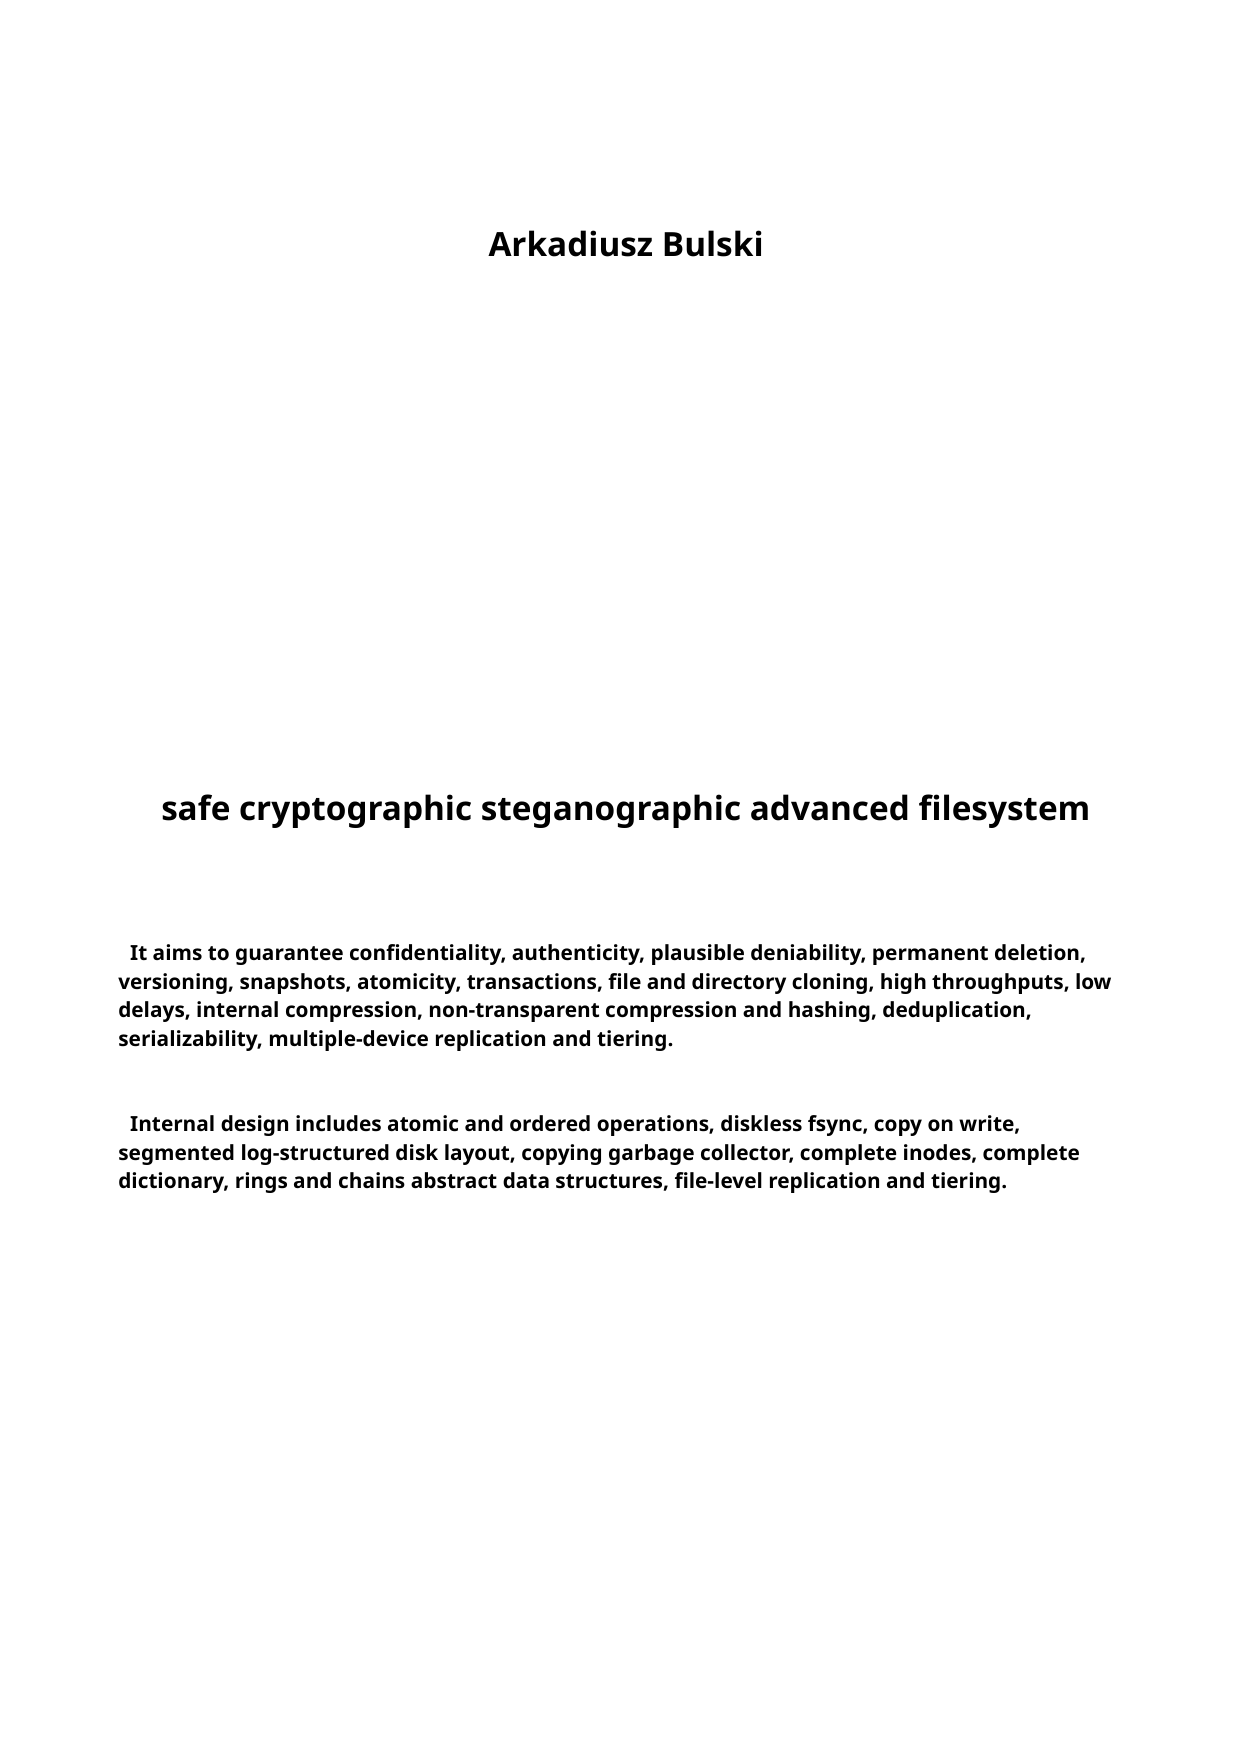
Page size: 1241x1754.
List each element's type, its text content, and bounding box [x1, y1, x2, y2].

text Arkadiusz Bulski [118, 221, 1122, 266]
text It aims to guarantee confidentiality, authenticity, plausible deniability, permanent deletion, versioning, snapshots, atomicity, transactions, file and directory cloning, high throughputs, low delays, internal compression, non-transparent compression and hashing, deduplication, serializability, multiple-device replication and tiering. [118, 938, 1122, 1052]
text safe cryptographic steganographic advanced filesystem [118, 784, 1122, 830]
text Internal design includes atomic and ordered operations, diskless fsync, copy on write, segmented log-structured disk layout, copying garbage collector, complete inodes, complete dictionary, rings and chains abstract data structures, file-level replication and tiering. [118, 1109, 1122, 1195]
